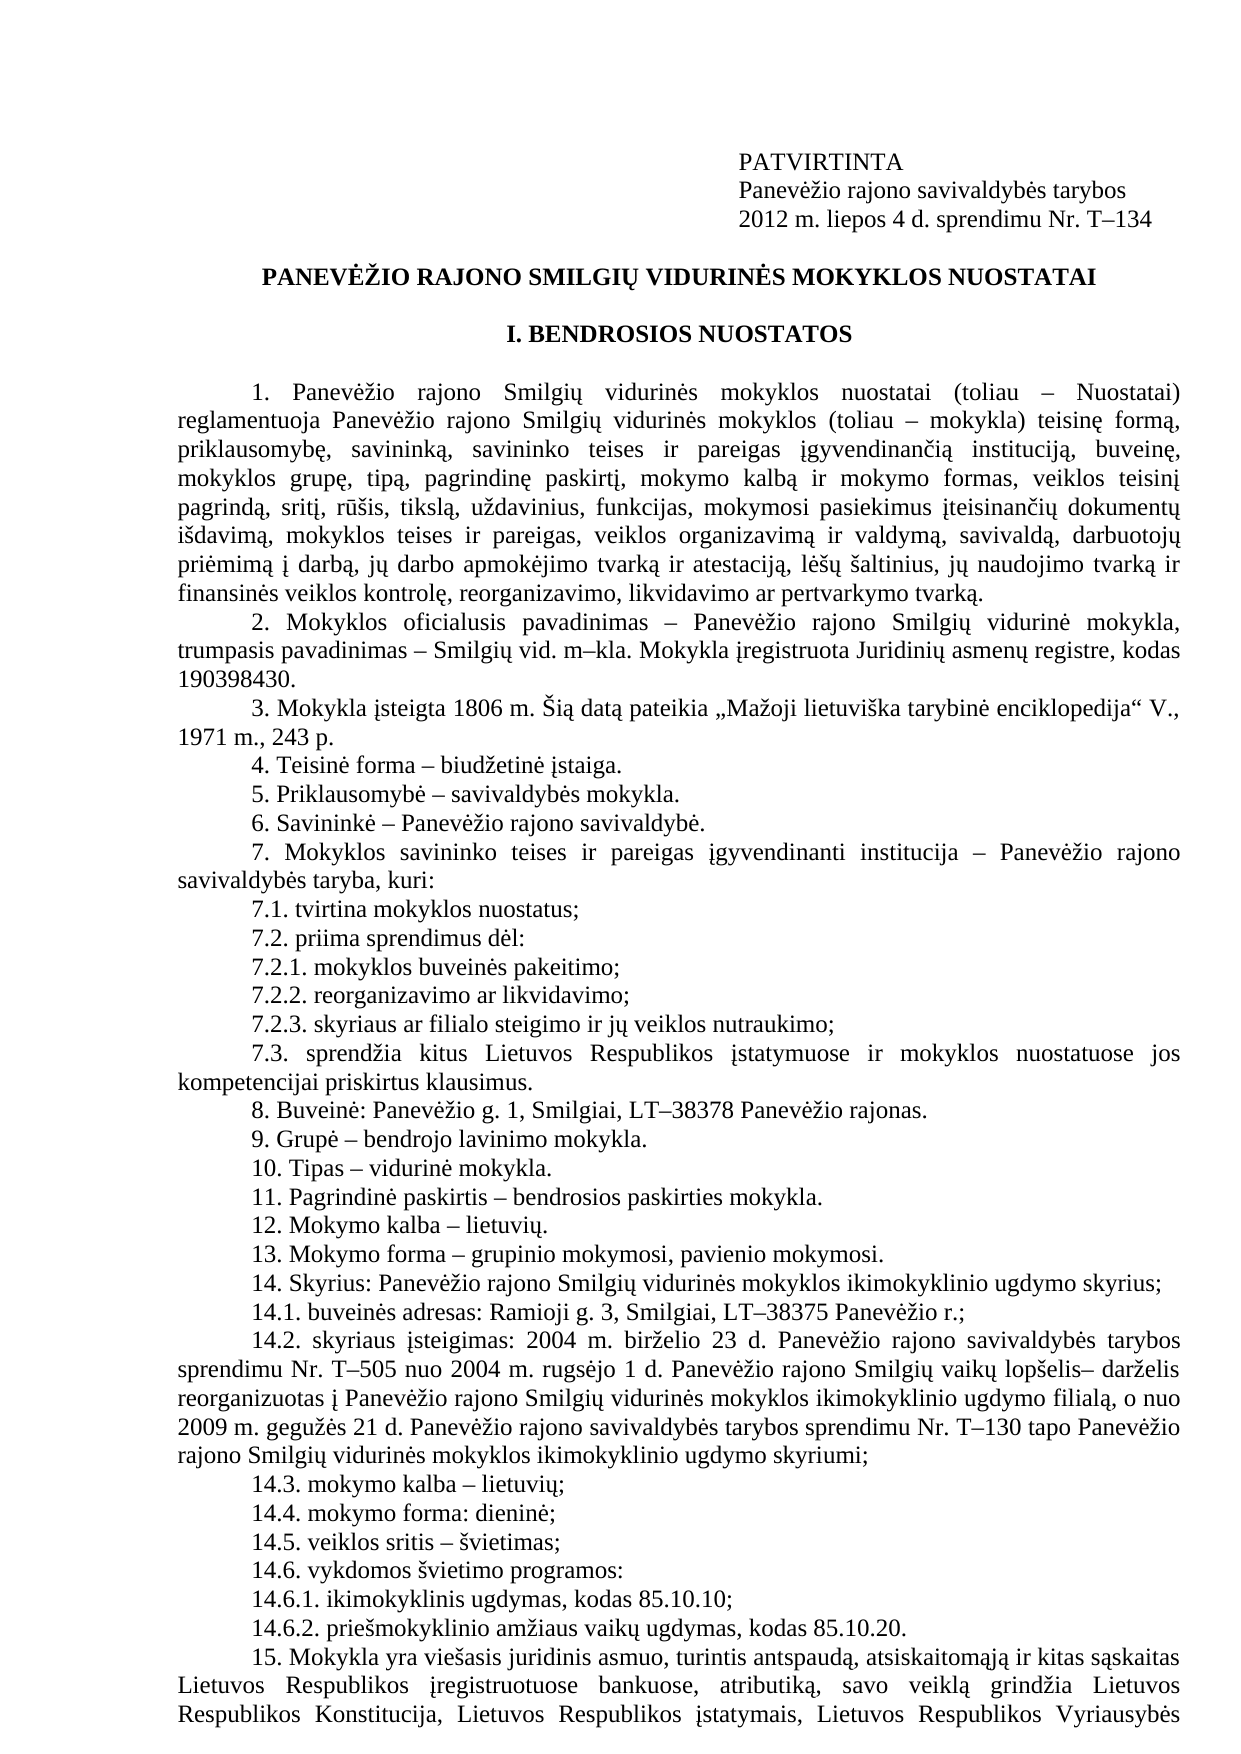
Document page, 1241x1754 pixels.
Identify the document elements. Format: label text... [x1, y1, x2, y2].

text 2. Mokyklos oficialusis pavadinimas – Panevėžio rajono Smilgių vidurinė mokykla, trumpasis pavadinimas – Smilgių vid. m–kla. Mokykla įregistruota Juridinių asmenų registre, kodas 190398430. [177, 607, 1181, 693]
text 1. Panevėžio rajono Smilgių vidurinės mokyklos nuostatai (toliau – Nuostatai) reglamentuoja Panevėžio rajono Smilgių vidurinės mokyklos (toliau – mokykla) teisinę formą, priklausomybę, savininką, savininko teises ir pareigas įgyvendinančią instituciją, buveinę, mokyklos grupę, tipą, pagrindinę paskirtį, mokymo kalbą ir mokymo formas, veiklos teisinį pagrindą, sritį, rūšis, tikslą, uždavinius, funkcijas, mokymosi pasiekimus įteisinančių dokumentų išdavimą, mokyklos teises ir pareigas, veiklos organizavimą ir valdymą, savivaldą, darbuotojų priėmimą į darbą, jų darbo apmokėjimo tvarką ir atestaciją, lėšų šaltinius, jų naudojimo tvarką ir finansinės veiklos kontrolę, reorganizavimo, likvidavimo ar pertvarkymo tvarką. [177, 377, 1181, 607]
text Panevėžio rajono savivaldybės tarybos [177, 176, 1181, 204]
text 9. Grupė – bendrojo lavinimo mokykla. [177, 1124, 1181, 1153]
text 14.1. buveinės adresas: Ramioji g. 3, Smilgiai, LT–38375 Panevėžio r.; [177, 1297, 1181, 1326]
text 7.2.1. mokyklos buveinės pakeitimo; [177, 952, 1181, 981]
text I. BENDROSIOS NUOSTATOS [177, 319, 1181, 348]
text 14.6. vykdomos švietimo programos: [177, 1556, 1181, 1584]
text 6. Savininkė – Panevėžio rajono savivaldybė. [177, 808, 1181, 837]
text PANEVĖŽIO RAJONO SMILGIŲ VIDURINĖS MOKYKLOS NUOSTATAI [177, 262, 1181, 291]
text 10. Tipas – vidurinė mokykla. [177, 1153, 1181, 1182]
text 14.3. mokymo kalba – lietuvių; [177, 1469, 1181, 1498]
text 15. Mokykla yra viešasis juridinis asmuo, turintis antspaudą, atsiskaitomąją ir kitas sąskaitas Lietuvos Respublikos įregistruotuose bankuose, atributiką, savo veiklą grindžia Lietuvos Respublikos Konstitucija, Lietuvos Respublikos įstatymais, Lietuvos Respublikos Vyriausybės [177, 1642, 1181, 1728]
text 14.6.2. priešmokyklinio amžiaus vaikų ugdymas, kodas 85.10.20. [177, 1613, 1181, 1642]
text 14.6.1. ikimokyklinis ugdymas, kodas 85.10.10; [177, 1584, 1181, 1613]
text 14. Skyrius: Panevėžio rajono Smilgių vidurinės mokyklos ikimokyklinio ugdymo skyrius; [177, 1268, 1181, 1297]
text 12. Mokymo kalba – lietuvių. [177, 1211, 1181, 1239]
text 3. Mokykla įsteigta 1806 m. Šią datą pateikia „Mažoji lietuviška tarybinė enciklopedija“ V., 1971 m., 243 p. [177, 693, 1181, 751]
text 8. Buveinė: Panevėžio g. 1, Smilgiai, LT–38378 Panevėžio rajonas. [177, 1096, 1181, 1124]
text 7.2. priima sprendimus dėl: [177, 923, 1181, 952]
text 7.3. sprendžia kitus Lietuvos Respublikos įstatymuose ir mokyklos nuostatuose jos kompetencijai priskirtus klausimus. [177, 1038, 1181, 1096]
text 7.2.3. skyriaus ar filialo steigimo ir jų veiklos nutraukimo; [177, 1009, 1181, 1038]
text 7.1. tvirtina mokyklos nuostatus; [177, 894, 1181, 923]
text 2012 m. liepos 4 d. sprendimu Nr. T–134 [177, 204, 1181, 233]
text 14.4. mokymo forma: dieninė; [177, 1498, 1181, 1527]
text 11. Pagrindinė paskirtis – bendrosios paskirties mokykla. [177, 1182, 1181, 1211]
text 4. Teisinė forma – biudžetinė įstaiga. [177, 751, 1181, 779]
text 5. Priklausomybė – savivaldybės mokykla. [177, 779, 1181, 808]
text 13. Mokymo forma – grupinio mokymosi, pavienio mokymosi. [177, 1239, 1181, 1268]
text 7. Mokyklos savininko teises ir pareigas įgyvendinanti institucija – Panevėžio rajono savivaldybės taryba, kuri: [177, 837, 1181, 894]
text 14.5. veiklos sritis – švietimas; [177, 1527, 1181, 1556]
text 14.2. skyriaus įsteigimas: 2004 m. birželio 23 d. Panevėžio rajono savivaldybės tarybos sprendimu Nr. T–505 nuo 2004 m. rugsėjo 1 d. Panevėžio rajono Smilgių vaikų lopšelis– darželis reorganizuotas į Panevėžio rajono Smilgių vidurinės mokyklos ikimokyklinio ugdymo filialą, o nuo 2009 m. gegužės 21 d. Panevėžio rajono savivaldybės tarybos sprendimu Nr. T–130 tapo Panevėžio rajono Smilgių vidurinės mokyklos ikimokyklinio ugdymo skyriumi; [177, 1326, 1181, 1469]
text PATVIRTINTA [177, 147, 1181, 176]
text 7.2.2. reorganizavimo ar likvidavimo; [177, 981, 1181, 1009]
